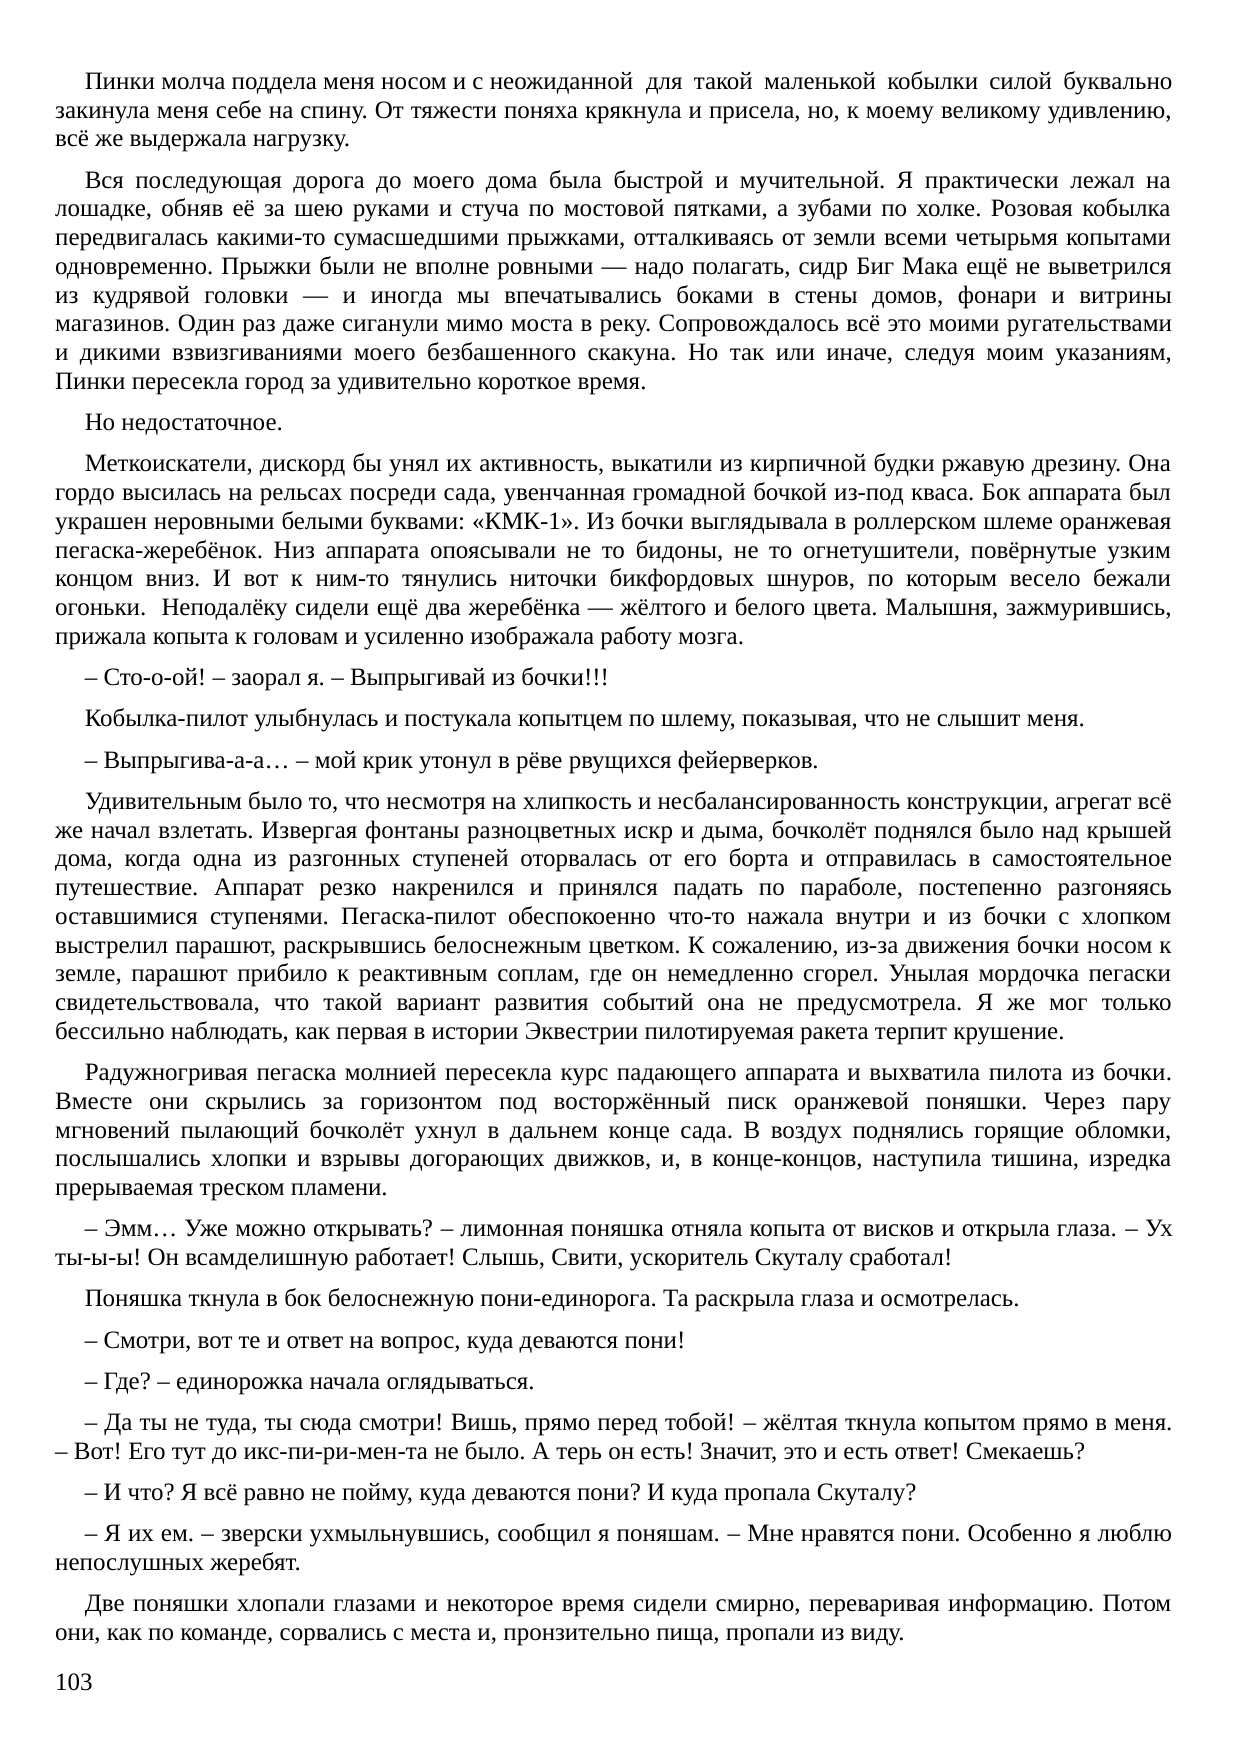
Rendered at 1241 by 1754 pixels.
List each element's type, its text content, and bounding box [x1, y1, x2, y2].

text – Эмм… Уже можно открывать? – лимонная поняшка отняла копыта от висков и открыла глаза. – Ух ты-ы-ы! Он всамделишную работает! Слышь, Свити, ускоритель Скуталу сработал! [55, 1213, 1173, 1271]
text Но недостаточное. [55, 407, 1173, 436]
text Удивительным было то, что несмотря на хлипкость и несбалансированность конструкции, агрегат всё же начал взлетать. Извергая фонтаны разноцветных искр и дыма, бочколёт поднялся было над крышей дома, когда одна из разгонных ступеней оторвалась от его борта и отправилась в самостоятельное путешествие. Аппарат резко накренился и принялся падать по параболе, постепенно разгоняясь оставшимися ступенями. Пегаска-пилот обеспокоенно что-то нажала внутри и из бочки с хлопком выстрелил парашют, раскрывшись белоснежным цветком. К сожалению, из-за движения бочки носом к земле, парашют прибило к реактивным соплам, где он немедленно сгорел. Унылая мордочка пегаски свидетельствовала, что такой вариант развития событий она не предусмотрела. Я же мог только бессильно наблюдать, как первая в истории Эквестрии пилотируемая ракета терпит крушение. [55, 786, 1173, 1045]
text Вся последующая дорога до моего дома была быстрой и мучительной. Я практически лежал на лошадке, обняв её за шею руками и стуча по мостовой пятками, а зубами по холке. Розовая кобылка передвигалась какими-то сумасшедшими прыжками, отталкиваясь от земли всеми четырьмя копытами одновременно. Прыжки были не вполне ровными — надо полагать, сидр Биг Мака ещё не выветрился из кудрявой головки — и иногда мы впечатывались боками в стены домов, фонари и витрины магазинов. Один раз даже сиганули мимо моста в реку. Сопровождалось всё это моими ругательствами и дикими взвизгиваниями моего безбашенного скакуна. Но так или иначе, следуя моим указаниям, Пинки пересекла город за удивительно короткое время. [55, 165, 1173, 395]
text Меткоискатели, дискорд бы унял их активность, выкатили из кирпичной будки ржавую дрезину. Она гордо высилась на рельсах посреди сада, увенчанная громадной бочкой из-под кваса. Бок аппарата был украшен неровными белыми буквами: «КМК-1». Из бочки выглядывала в роллерском шлеме оранжевая пегаска-жеребёнок. Низ аппарата опоясывали не то бидоны, не то огнетушители, повёрнутые узким концом вниз. И вот к ним-то тянулись ниточки бикфордовых шнуров, по которым весело бежали огоньки. Неподалёку сидели ещё два жеребёнка — жёлтого и белого цвета. Малышня, зажмурившись, прижала копыта к головам и усиленно изображала работу мозга. [55, 448, 1173, 650]
text – И что? Я всё равно не пойму, куда деваются пони? И куда пропала Скуталу? [55, 1477, 1173, 1506]
text Кобылка-пилот улыбнулась и постукала копытцем по шлему, показывая, что не слышит меня. [55, 703, 1173, 732]
text Радужногривая пегаска молнией пересекла курс падающего аппарата и выхватила пилота из бочки. Вместе они скрылись за горизонтом под восторжённый писк оранжевой поняшки. Через пару мгновений пылающий бочколёт ухнул в дальнем конце сада. В воздух поднялись горящие обломки, послышались хлопки и взрывы догорающих движков, и, в конце-концов, наступила тишина, изредка прерываемая треском пламени. [55, 1057, 1173, 1201]
text – Смотри, вот те и ответ на вопрос, куда деваются пони! [55, 1325, 1173, 1353]
text Поняшка ткнула в бок белоснежную пони-единорога. Та раскрыла глаза и осмотрелась. [55, 1283, 1173, 1312]
text – Я их ем. – зверски ухмыльнувшись, сообщил я поняшам. – Мне нравятся пони. Особенно я люблю непослушных жеребят. [55, 1518, 1173, 1576]
text Пинки молча поддела меня носом и с неожиданной для такой маленькой кобылки силой буквально закинула меня себе на спину. От тяжести поняха крякнула и присела, но, к моему великому удивлению, всё же выдержала нагрузку. [55, 66, 1173, 152]
text – Выпрыгива-а-а… – мой крик утонул в рёве рвущихся фейерверков. [55, 745, 1173, 773]
text – Где? – единорожка начала оглядываться. [55, 1366, 1173, 1395]
text – Да ты не туда, ты сюда смотри! Вишь, прямо перед тобой! – жёлтая ткнула копытом прямо в меня. – Вот! Его тут до икс-пи-ри-мен-та не было. А терь он есть! Значит, это и есть ответ! Смекаешь? [55, 1407, 1173, 1465]
text – Сто-о-ой! – заорал я. – Выпрыгивай из бочки!!! [55, 662, 1173, 691]
text Две поняшки хлопали глазами и некоторое время сидели смирно, переваривая информацию. Потом они, как по команде, сорвались с места и, пронзительно пища, пропали из виду. [55, 1588, 1173, 1646]
